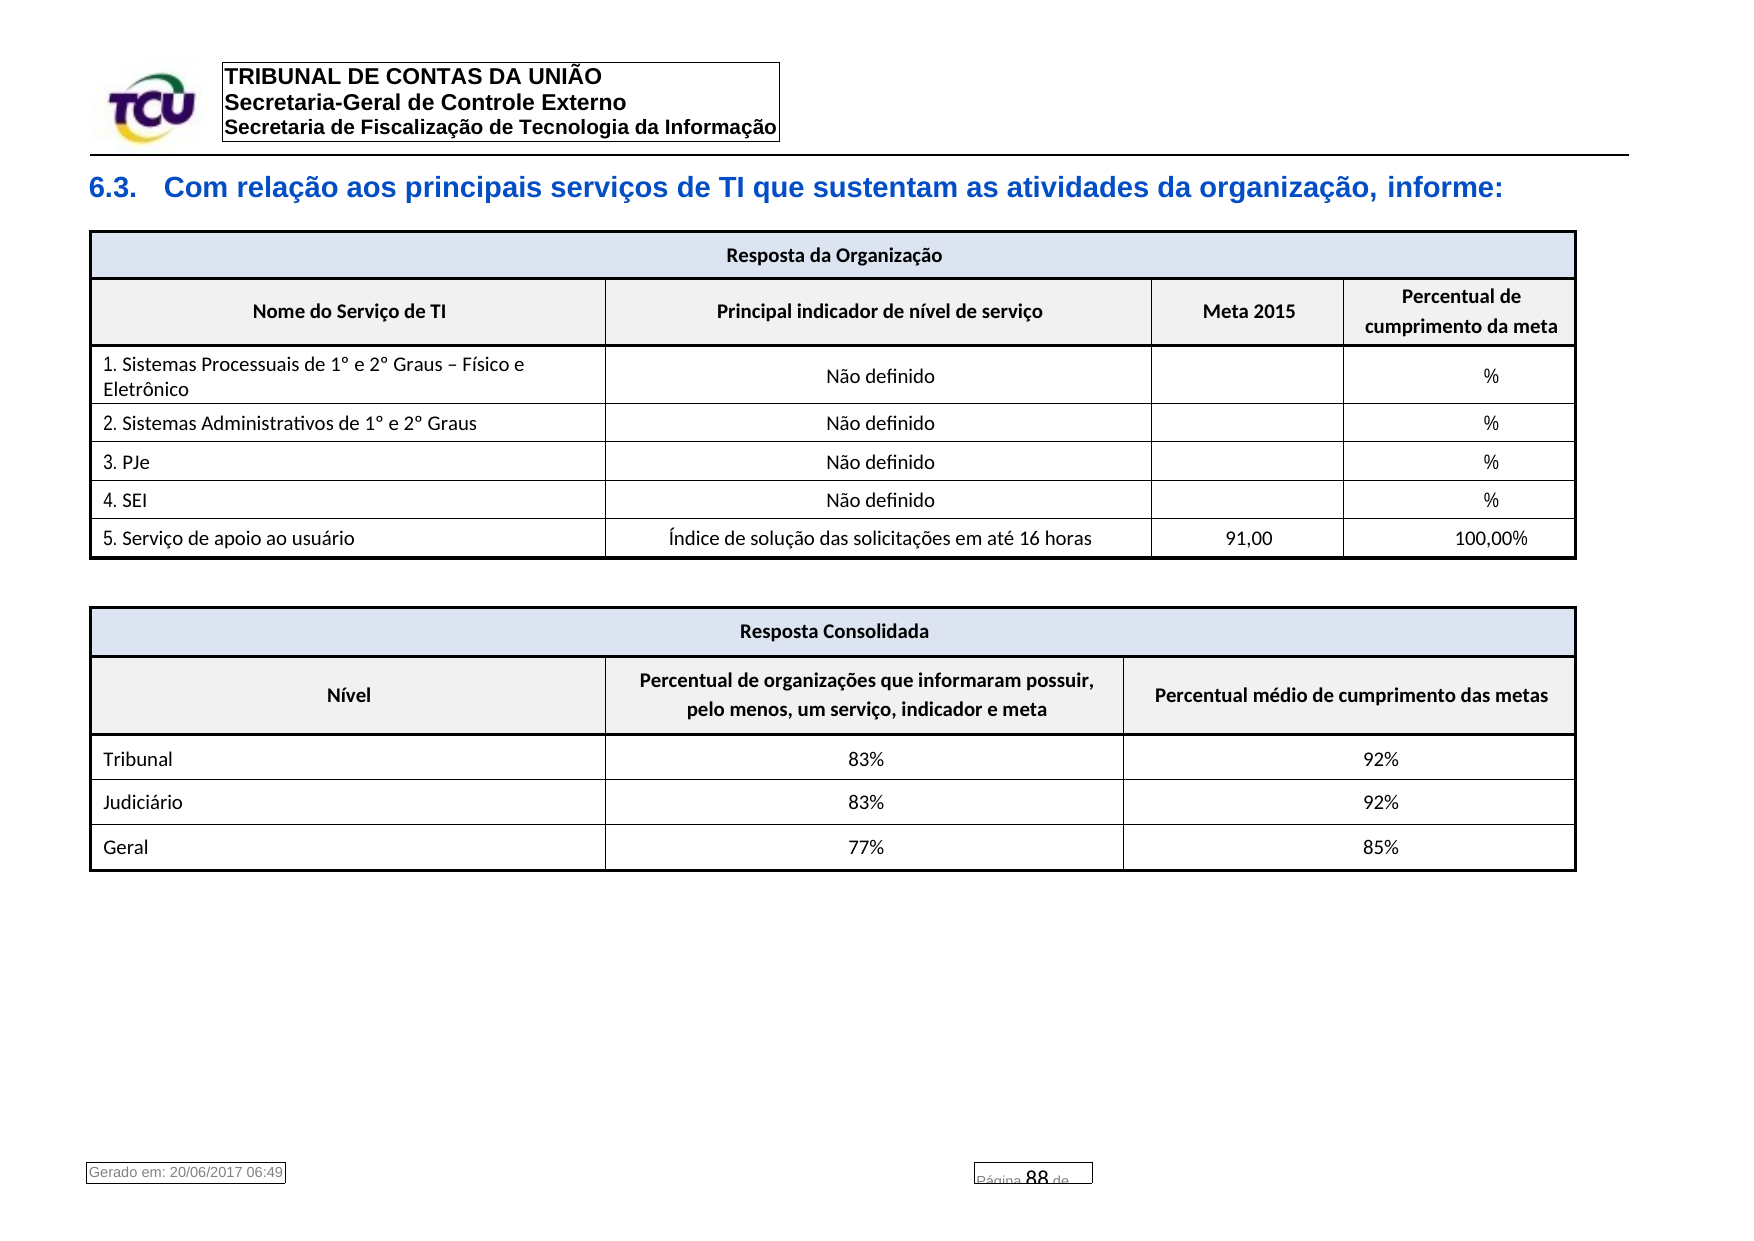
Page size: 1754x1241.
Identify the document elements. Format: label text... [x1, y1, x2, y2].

table_cell Percentual médio de cumprimento das metas [1124, 658, 1574, 733]
table_header Resposta da Organização [92, 233, 1574, 277]
table_cell Não definido [606, 481, 1151, 518]
table_cell Percentual de cumprimento da meta [1344, 280, 1574, 344]
picture [91, 156, 203, 161]
table_cell 1. Sistemas Processuais de 1º e 2º Graus – Físico e Eletrônico [92, 347, 605, 403]
table_cell [1152, 347, 1343, 403]
table_cell % [1344, 347, 1574, 403]
table_cell 83% [606, 736, 1123, 778]
table_cell Não definido [606, 347, 1151, 403]
table_cell [1152, 481, 1343, 518]
table_cell Nome do Serviço de TI [92, 280, 605, 344]
table_cell 83% [606, 780, 1123, 824]
table_cell 2. Sistemas Administrativos de 1º e 2º Graus [92, 404, 605, 441]
picture [91, 58, 203, 154]
table_cell 77% [606, 825, 1123, 869]
table_cell 5. Serviço de apoio ao usuário [92, 519, 605, 556]
table_cell Não definido [606, 442, 1151, 479]
table_cell Geral [92, 825, 605, 869]
table_cell % [1344, 442, 1574, 479]
table_cell 92% [1124, 736, 1574, 778]
table_cell Tribunal [92, 736, 605, 778]
table_cell Percentual de organizações que informaram possuir, pelo menos, um serviço, indicador e meta [606, 658, 1123, 733]
table_cell Nível [92, 658, 605, 733]
table_header Resposta Consolidada [92, 609, 1574, 655]
table_cell Meta 2015 [1152, 280, 1343, 344]
table_cell [1152, 404, 1343, 441]
table_cell 100,00% [1344, 519, 1574, 556]
table_cell 3. PJe [92, 442, 605, 479]
table_cell Judiciário [92, 780, 605, 824]
table_cell 92% [1124, 780, 1574, 824]
table_cell % [1344, 404, 1574, 441]
table_cell 91,00 [1152, 519, 1343, 556]
table_cell Principal indicador de nível de serviço [606, 280, 1151, 344]
table_cell 4. SEI [92, 481, 605, 518]
list Com relação aos principais serviços de TI que sustentam as atividades da organização, informe: [88, 170, 1623, 204]
table_cell Índice de solução das solicitações em até 16 horas [606, 519, 1151, 556]
table_cell 85% [1124, 825, 1574, 869]
table_cell % [1344, 481, 1574, 518]
table_cell Não definido [606, 404, 1151, 441]
table_cell [1152, 442, 1343, 479]
